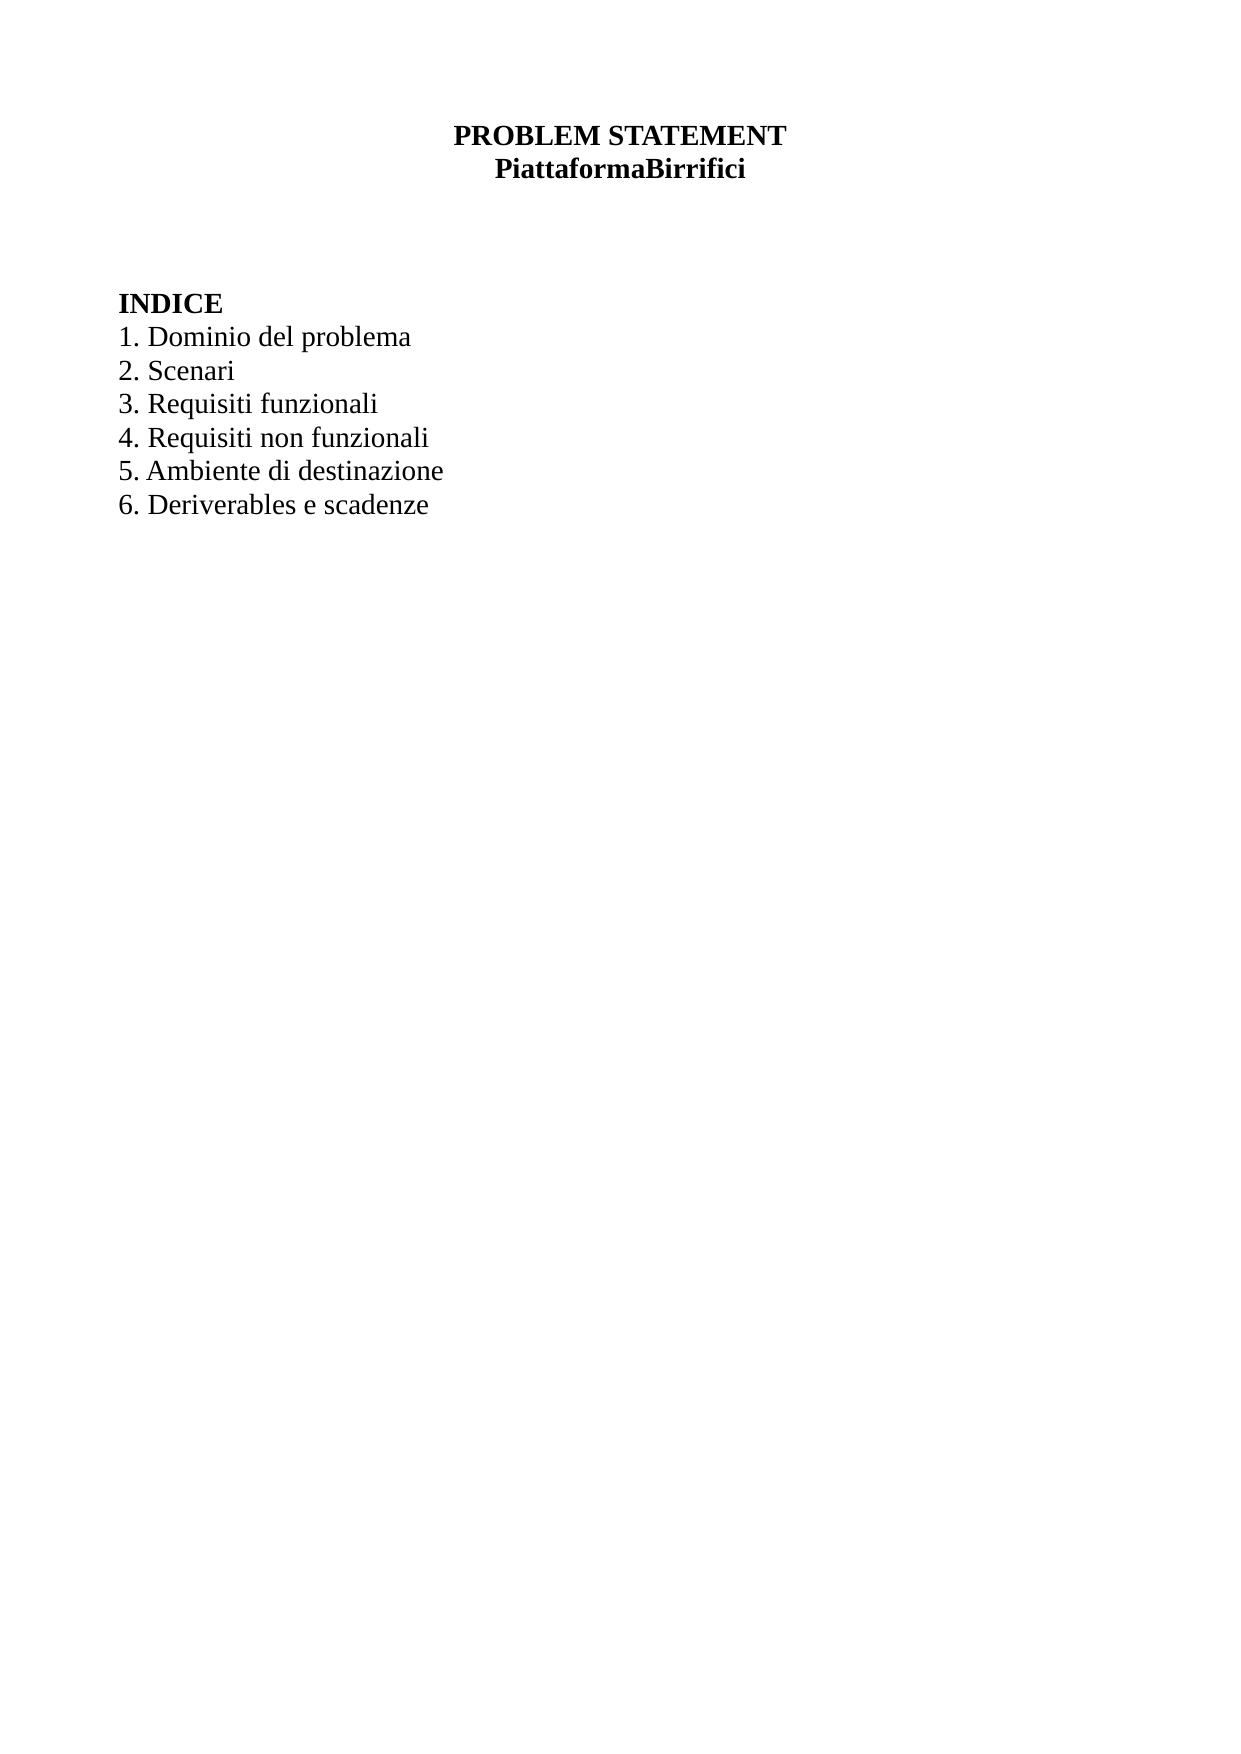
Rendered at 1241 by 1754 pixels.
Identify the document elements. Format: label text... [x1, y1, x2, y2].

text 3. Requisiti funzionali [118, 386, 1122, 420]
text 1. Dominio del problema [118, 319, 1122, 353]
text INDICE [118, 286, 1122, 319]
text PiattaformaBirrifici [118, 152, 1122, 185]
text 5. Ambiente di destinazione [118, 453, 1122, 487]
text PROBLEM STATEMENT [118, 118, 1122, 152]
text 4. Requisiti non funzionali [118, 420, 1122, 453]
text 6. Deriverables e scadenze [118, 487, 1122, 521]
text 2. Scenari [118, 353, 1122, 386]
